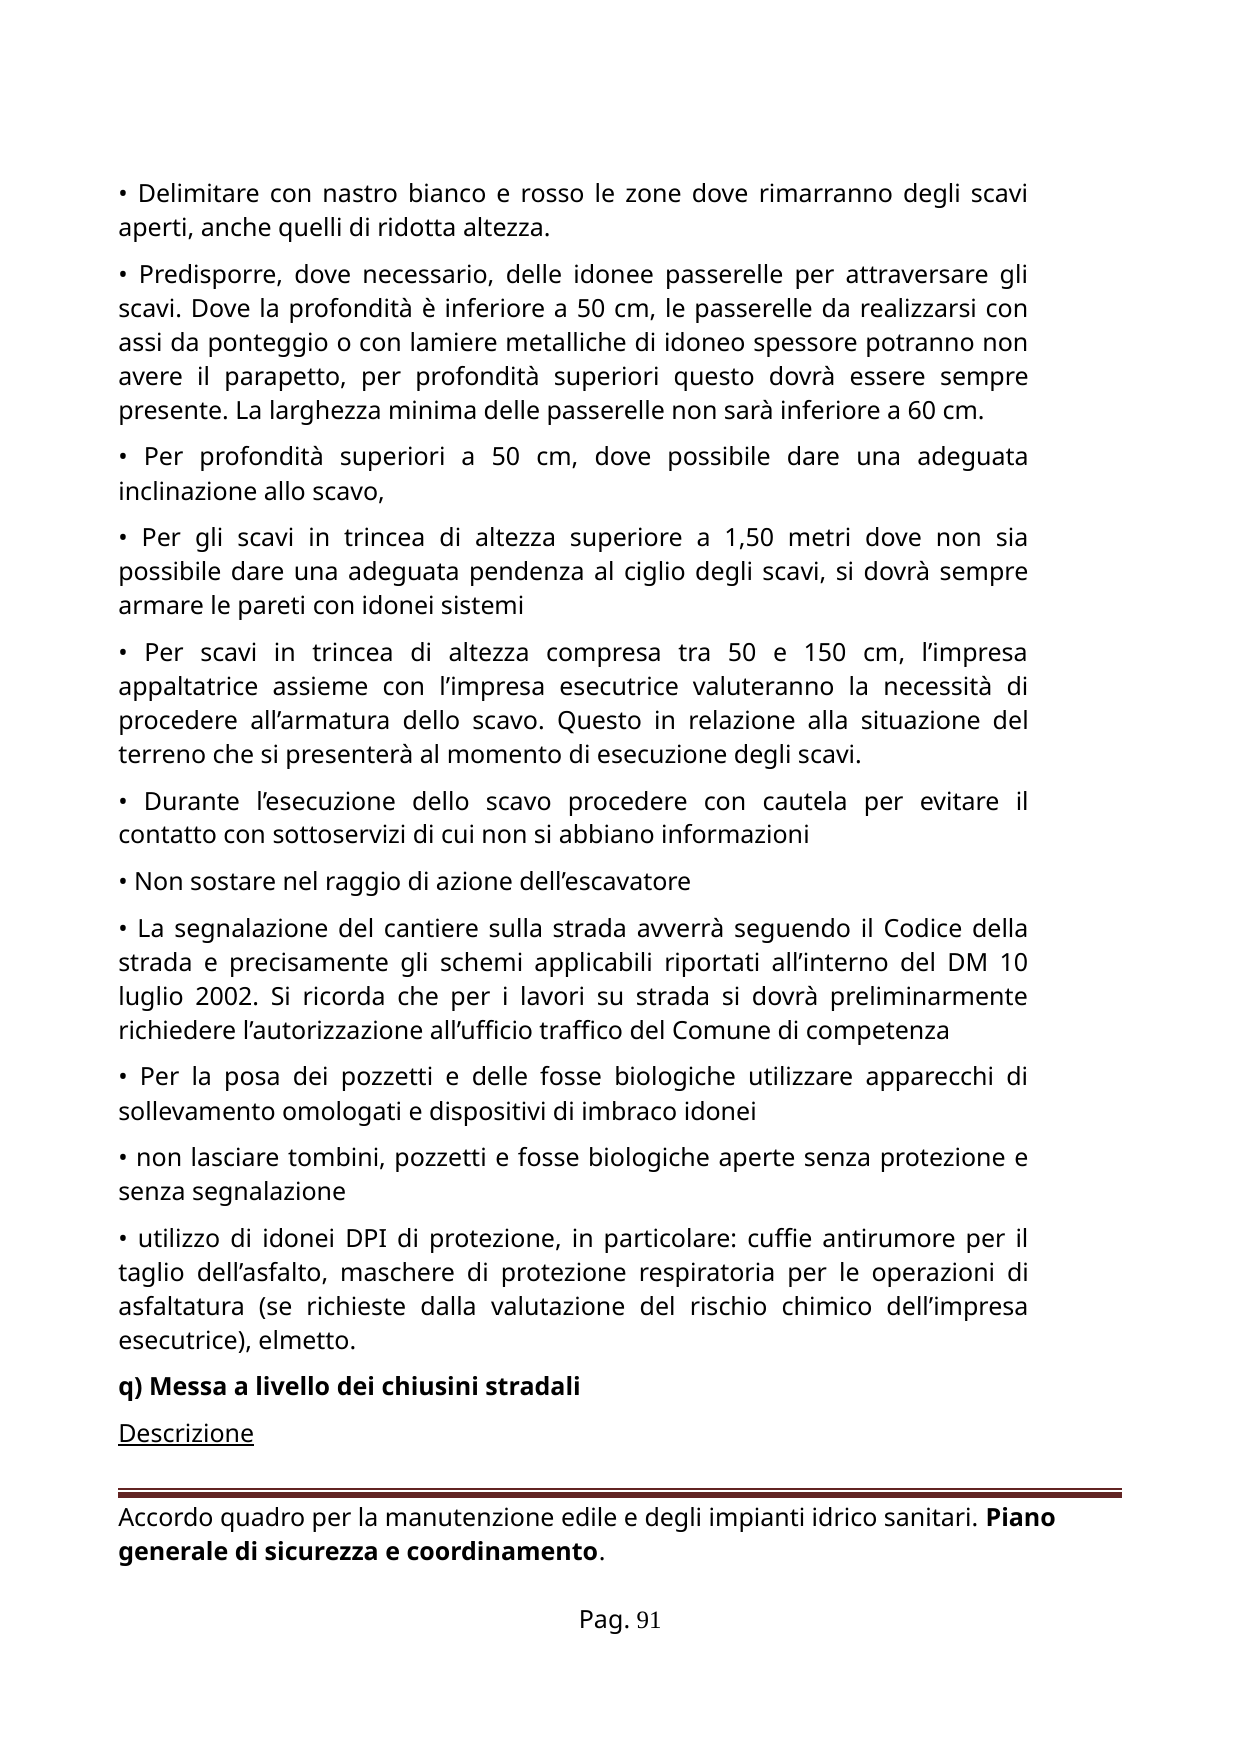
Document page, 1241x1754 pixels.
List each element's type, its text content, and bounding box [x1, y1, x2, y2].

text • Per scavi in trincea di altezza compresa tra 50 e 150 cm, l’impresa appaltatrice assieme con l’impresa esecutrice valuteranno la necessità di procedere all’armatura dello scavo. Questo in relazione alla situazione del terreno che si presenterà al momento di esecuzione degli scavi. [118, 634, 1029, 771]
text • utilizzo di idonei DPI di protezione, in particolare: cuffie antirumore per il taglio dell’asfalto, maschere di protezione respiratoria per le operazioni di asfaltatura (se richieste dalla valutazione del rischio chimico dell’impresa esecutrice), elmetto. [118, 1220, 1029, 1357]
text • Predisporre, dove necessario, delle idonee passerelle per attraversare gli scavi. Dove la profondità è inferiore a 50 cm, le passerelle da realizzarsi con assi da ponteggio o con lamiere metalliche di idoneo spessore potranno non avere il parapetto, per profondità superiori questo dovrà essere sempre presente. La larghezza minima delle passerelle non sarà inferiore a 60 cm. [118, 256, 1029, 427]
text • non lasciare tombini, pozzetti e fosse biologiche aperte senza protezione e senza segnalazione [118, 1140, 1029, 1208]
text q) Messa a livello dei chiusini stradali [118, 1369, 1029, 1403]
text • Delimitare con nastro bianco e rosso le zone dove rimarranno degli scavi aperti, anche quelli di ridotta altezza. [118, 176, 1029, 244]
text • La segnalazione del cantiere sulla strada avverrà seguendo il Codice della strada e precisamente gli schemi applicabili riportati all’interno del DM 10 luglio 2002. Si ricorda che per i lavori su strada si dovrà preliminarmente richiedere l’autorizzazione all’ufficio traffico del Comune di competenza [118, 910, 1029, 1047]
text • Per gli scavi in trincea di altezza superiore a 1,50 metri dove non sia possibile dare una adeguata pendenza al ciglio degli scavi, si dovrà sempre armare le pareti con idonei sistemi [118, 520, 1029, 622]
text • Durante l’esecuzione dello scavo procedere con cautela per evitare il contatto con sottoservizi di cui non si abbiano informazioni [118, 783, 1029, 851]
text • Per profondità superiori a 50 cm, dove possibile dare una adeguata inclinazione allo scavo, [118, 439, 1029, 507]
text Descrizione [118, 1416, 1029, 1450]
text • Non sostare nel raggio di azione dell’escavatore [118, 864, 1029, 898]
text • Per la posa dei pozzetti e delle fosse biologiche utilizzare apparecchi di sollevamento omologati e dispositivi di imbraco idonei [118, 1059, 1029, 1127]
